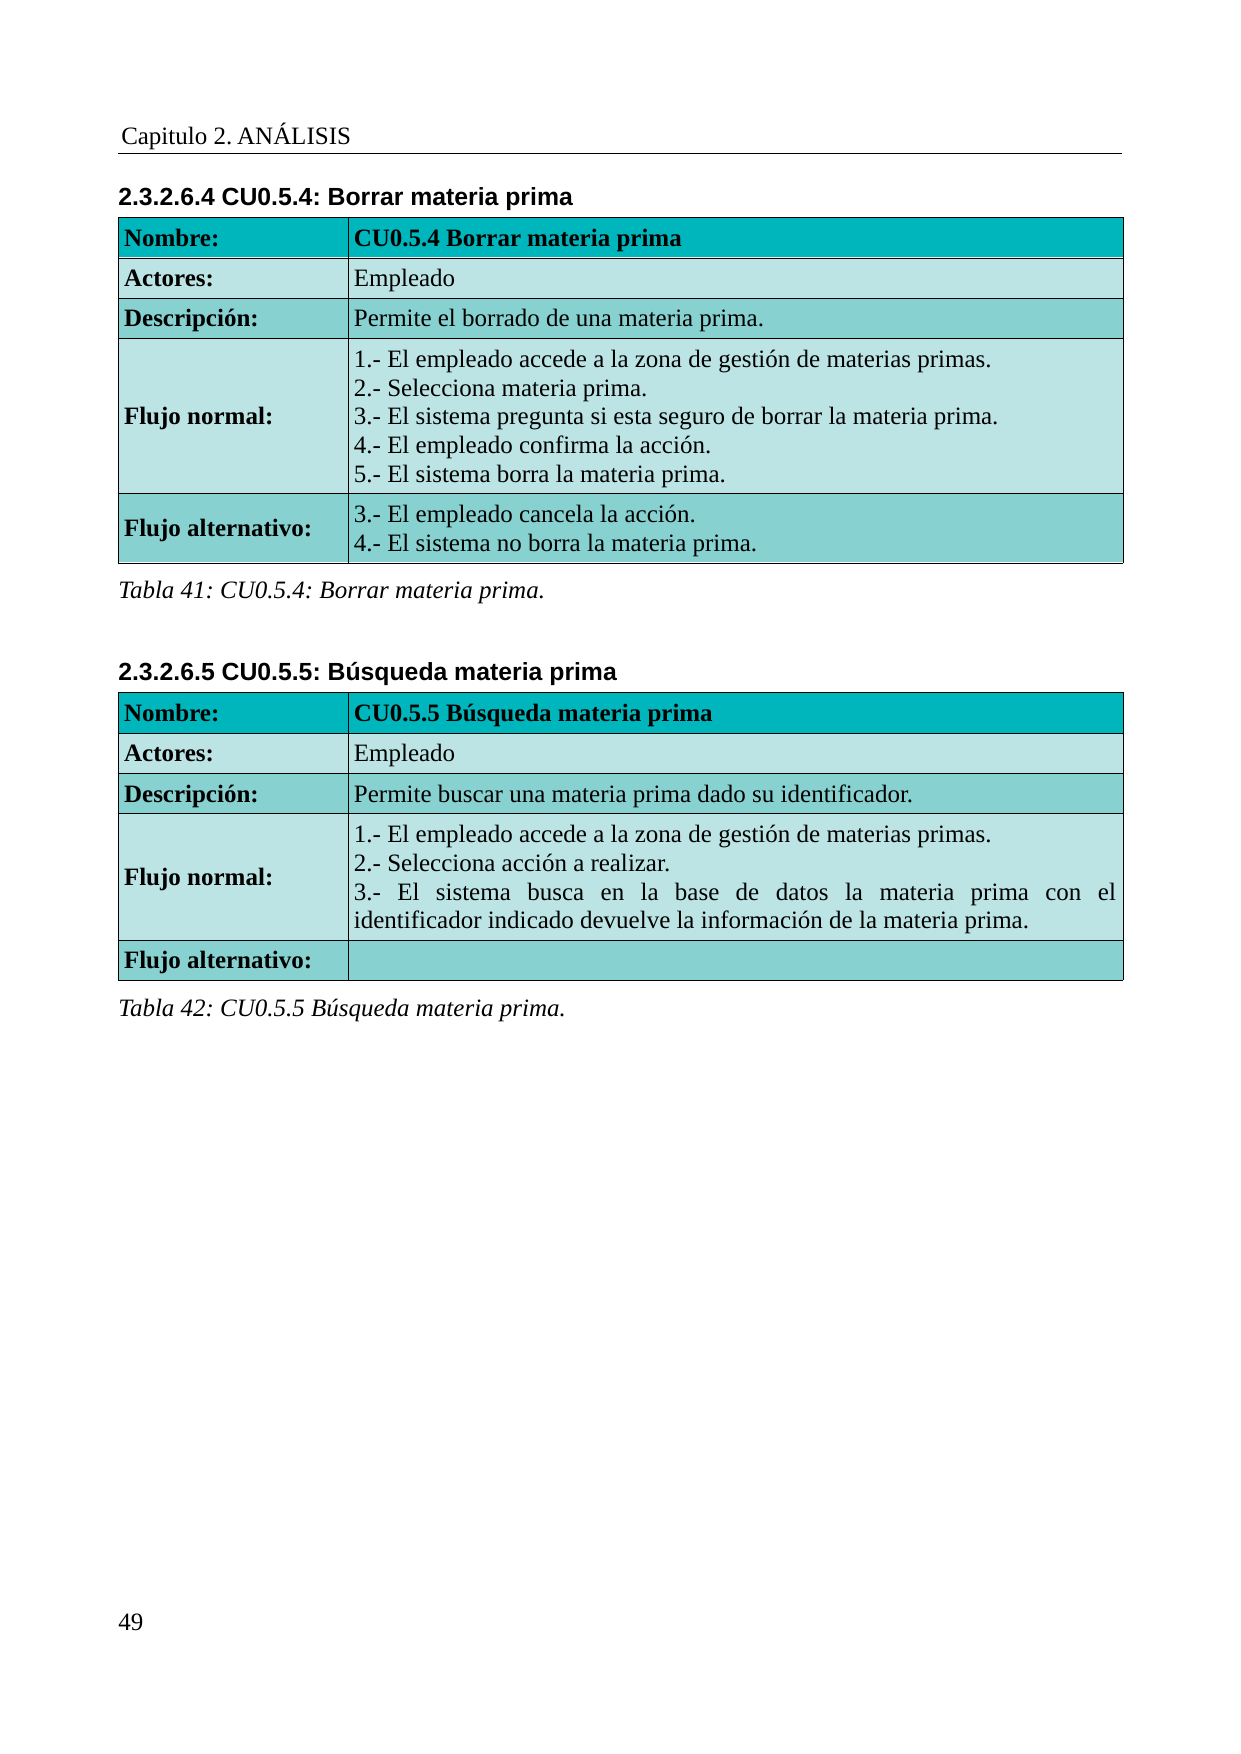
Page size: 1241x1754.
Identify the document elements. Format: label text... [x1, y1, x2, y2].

table_cell 3.- El empleado cancela la acción. 4.- El sistema no borra la materia prima. [349, 494, 1123, 562]
table_header CU0.5.4 Borrar materia prima [349, 218, 1123, 257]
text Tabla 42: CU0.5.5 Búsqueda materia prima. [118, 993, 1122, 1021]
subtitle 2.3.2.6.5 CU0.5.5: Búsqueda materia prima [118, 657, 1122, 686]
table_header CU0.5.5 Búsqueda materia prima [349, 693, 1123, 733]
table_cell 1.- El empleado accede a la zona de gestión de materias primas. 2.- Selecciona materia prima. 3.- El sistema pregunta si esta seguro de borrar la materia prima. 4.- El empleado confirma la acción. 5.- El sistema borra la materia prima. [349, 339, 1123, 493]
table_cell 1.- El empleado accede a la zona de gestión de materias primas. 2.- Selecciona acción a realizar. 3.- El sistema busca en la base de datos la materia prima con el identificador indicado devuelve la información de la materia prima. [349, 814, 1123, 940]
table_cell Permite el borrado de una materia prima. [349, 299, 1123, 338]
table_cell Empleado [349, 734, 1123, 773]
table_cell Flujo normal: [119, 339, 348, 493]
table_cell Flujo alternativo: [119, 494, 348, 562]
table_cell Empleado [349, 259, 1123, 298]
table_cell Flujo normal: [119, 814, 348, 940]
subtitle 2.3.2.6.4 CU0.5.4: Borrar materia prima [118, 182, 1122, 211]
table_cell Actores: [119, 259, 348, 298]
text Tabla 41: CU0.5.4: Borrar materia prima. [118, 575, 1122, 604]
table_cell Descripción: [119, 774, 348, 813]
table_cell Flujo alternativo: [119, 941, 348, 980]
table_header Nombre: [119, 693, 348, 733]
table_cell Permite buscar una materia prima dado su identificador. [349, 774, 1123, 813]
table_cell Descripción: [119, 299, 348, 338]
table_cell Actores: [119, 734, 348, 773]
table_header Nombre: [119, 218, 348, 257]
table_cell [349, 941, 1123, 980]
